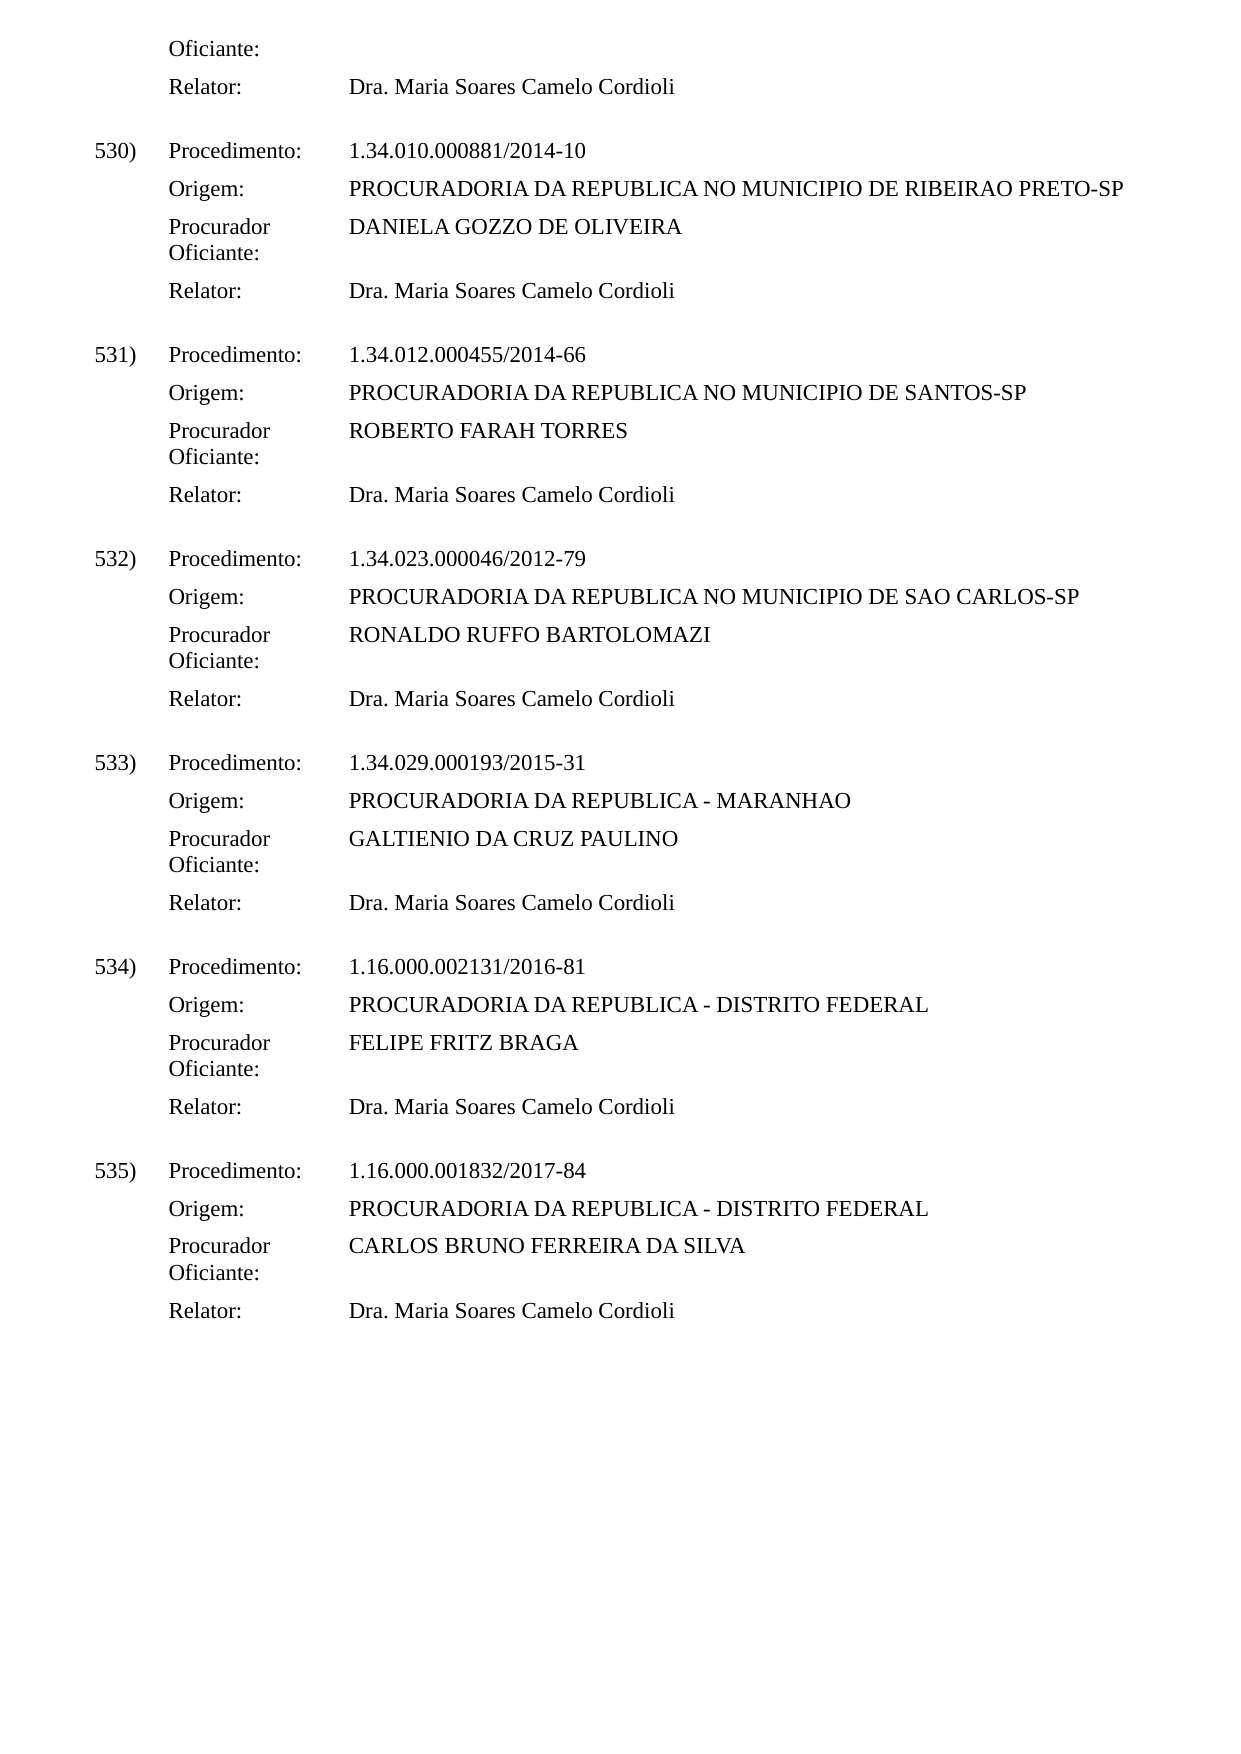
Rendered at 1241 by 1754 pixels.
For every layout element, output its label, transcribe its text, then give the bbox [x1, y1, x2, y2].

table_cell [89, 577, 162, 615]
table_cell [343, 30, 1139, 67]
table_cell FELIPE FRITZ BRAGA [343, 1023, 1139, 1087]
table_cell Procurador Oficiante: [163, 615, 343, 679]
table_cell [89, 475, 162, 513]
table_cell Dra. Maria Soares Camelo Cordioli [343, 1291, 1139, 1329]
table_cell ROBERTO FARAH TORRES [343, 411, 1139, 475]
table_cell PROCURADORIA DA REPUBLICA - MARANHAO [343, 781, 1139, 819]
table_header 1.34.010.000881/2014-10 [343, 131, 1139, 169]
table_cell Origem: [163, 1189, 343, 1227]
table_cell [89, 271, 162, 309]
table_cell [89, 411, 162, 475]
table_header 535) [89, 1151, 162, 1189]
table_cell Procurador Oficiante: [163, 207, 343, 271]
table_cell DANIELA GOZZO DE OLIVEIRA [343, 207, 1139, 271]
table_header 1.34.029.000193/2015-31 [343, 743, 1139, 781]
table_header 532) [89, 539, 162, 577]
table_header Procedimento: [163, 335, 343, 373]
table_cell [89, 781, 162, 819]
table_cell Origem: [163, 373, 343, 411]
table_cell Procurador Oficiante: [163, 1227, 343, 1291]
table_cell Origem: [163, 577, 343, 615]
table_cell PROCURADORIA DA REPUBLICA NO MUNICIPIO DE RIBEIRAO PRETO-SP [343, 169, 1139, 207]
table_cell Dra. Maria Soares Camelo Cordioli [343, 271, 1139, 309]
table_cell [89, 67, 162, 105]
table_cell GALTIENIO DA CRUZ PAULINO [343, 819, 1139, 883]
table_cell Origem: [163, 781, 343, 819]
table_cell Relator: [163, 679, 343, 717]
table_cell Origem: [163, 169, 343, 207]
table_cell [89, 373, 162, 411]
table_cell Procurador Oficiante: [163, 1023, 343, 1087]
table_cell [89, 169, 162, 207]
table_cell [89, 30, 162, 67]
table_cell Dra. Maria Soares Camelo Cordioli [343, 475, 1139, 513]
table_cell Relator: [163, 883, 343, 921]
table_cell CARLOS BRUNO FERREIRA DA SILVA [343, 1227, 1139, 1291]
table_cell PROCURADORIA DA REPUBLICA NO MUNICIPIO DE SANTOS-SP [343, 373, 1139, 411]
table_header Procedimento: [163, 947, 343, 985]
table_cell Dra. Maria Soares Camelo Cordioli [343, 883, 1139, 921]
table_cell [89, 1227, 162, 1291]
table_cell PROCURADORIA DA REPUBLICA - DISTRITO FEDERAL [343, 985, 1139, 1023]
table_cell [89, 1189, 162, 1227]
table_cell Relator: [163, 67, 343, 105]
table_cell PROCURADORIA DA REPUBLICA - DISTRITO FEDERAL [343, 1189, 1139, 1227]
table_cell Procurador Oficiante: [163, 411, 343, 475]
table_header 531) [89, 335, 162, 373]
table_header 1.34.023.000046/2012-79 [343, 539, 1139, 577]
table_cell Oficiante: [163, 30, 343, 67]
table_header 1.16.000.002131/2016-81 [343, 947, 1139, 985]
table_cell Dra. Maria Soares Camelo Cordioli [343, 679, 1139, 717]
table_header 1.34.012.000455/2014-66 [343, 335, 1139, 373]
table_cell Relator: [163, 1087, 343, 1125]
table_header Procedimento: [163, 1151, 343, 1189]
table_header Procedimento: [163, 539, 343, 577]
table_cell [89, 207, 162, 271]
table_cell Procurador Oficiante: [163, 819, 343, 883]
table_cell Relator: [163, 1291, 343, 1329]
table_header Procedimento: [163, 131, 343, 169]
table_cell [89, 615, 162, 679]
table_cell [89, 1023, 162, 1087]
table_cell [89, 883, 162, 921]
table_cell [89, 679, 162, 717]
table_header 533) [89, 743, 162, 781]
table_cell [89, 1087, 162, 1125]
table_cell Dra. Maria Soares Camelo Cordioli [343, 67, 1139, 105]
table_cell [89, 819, 162, 883]
table_cell [89, 985, 162, 1023]
table_cell [89, 1291, 162, 1329]
table_cell Origem: [163, 985, 343, 1023]
table_cell Relator: [163, 271, 343, 309]
table_cell Dra. Maria Soares Camelo Cordioli [343, 1087, 1139, 1125]
table_header 1.16.000.001832/2017-84 [343, 1151, 1139, 1189]
table_cell RONALDO RUFFO BARTOLOMAZI [343, 615, 1139, 679]
table_header 534) [89, 947, 162, 985]
table_header Procedimento: [163, 743, 343, 781]
table_cell Relator: [163, 475, 343, 513]
table_header 530) [89, 131, 162, 169]
table_cell PROCURADORIA DA REPUBLICA NO MUNICIPIO DE SAO CARLOS-SP [343, 577, 1139, 615]
